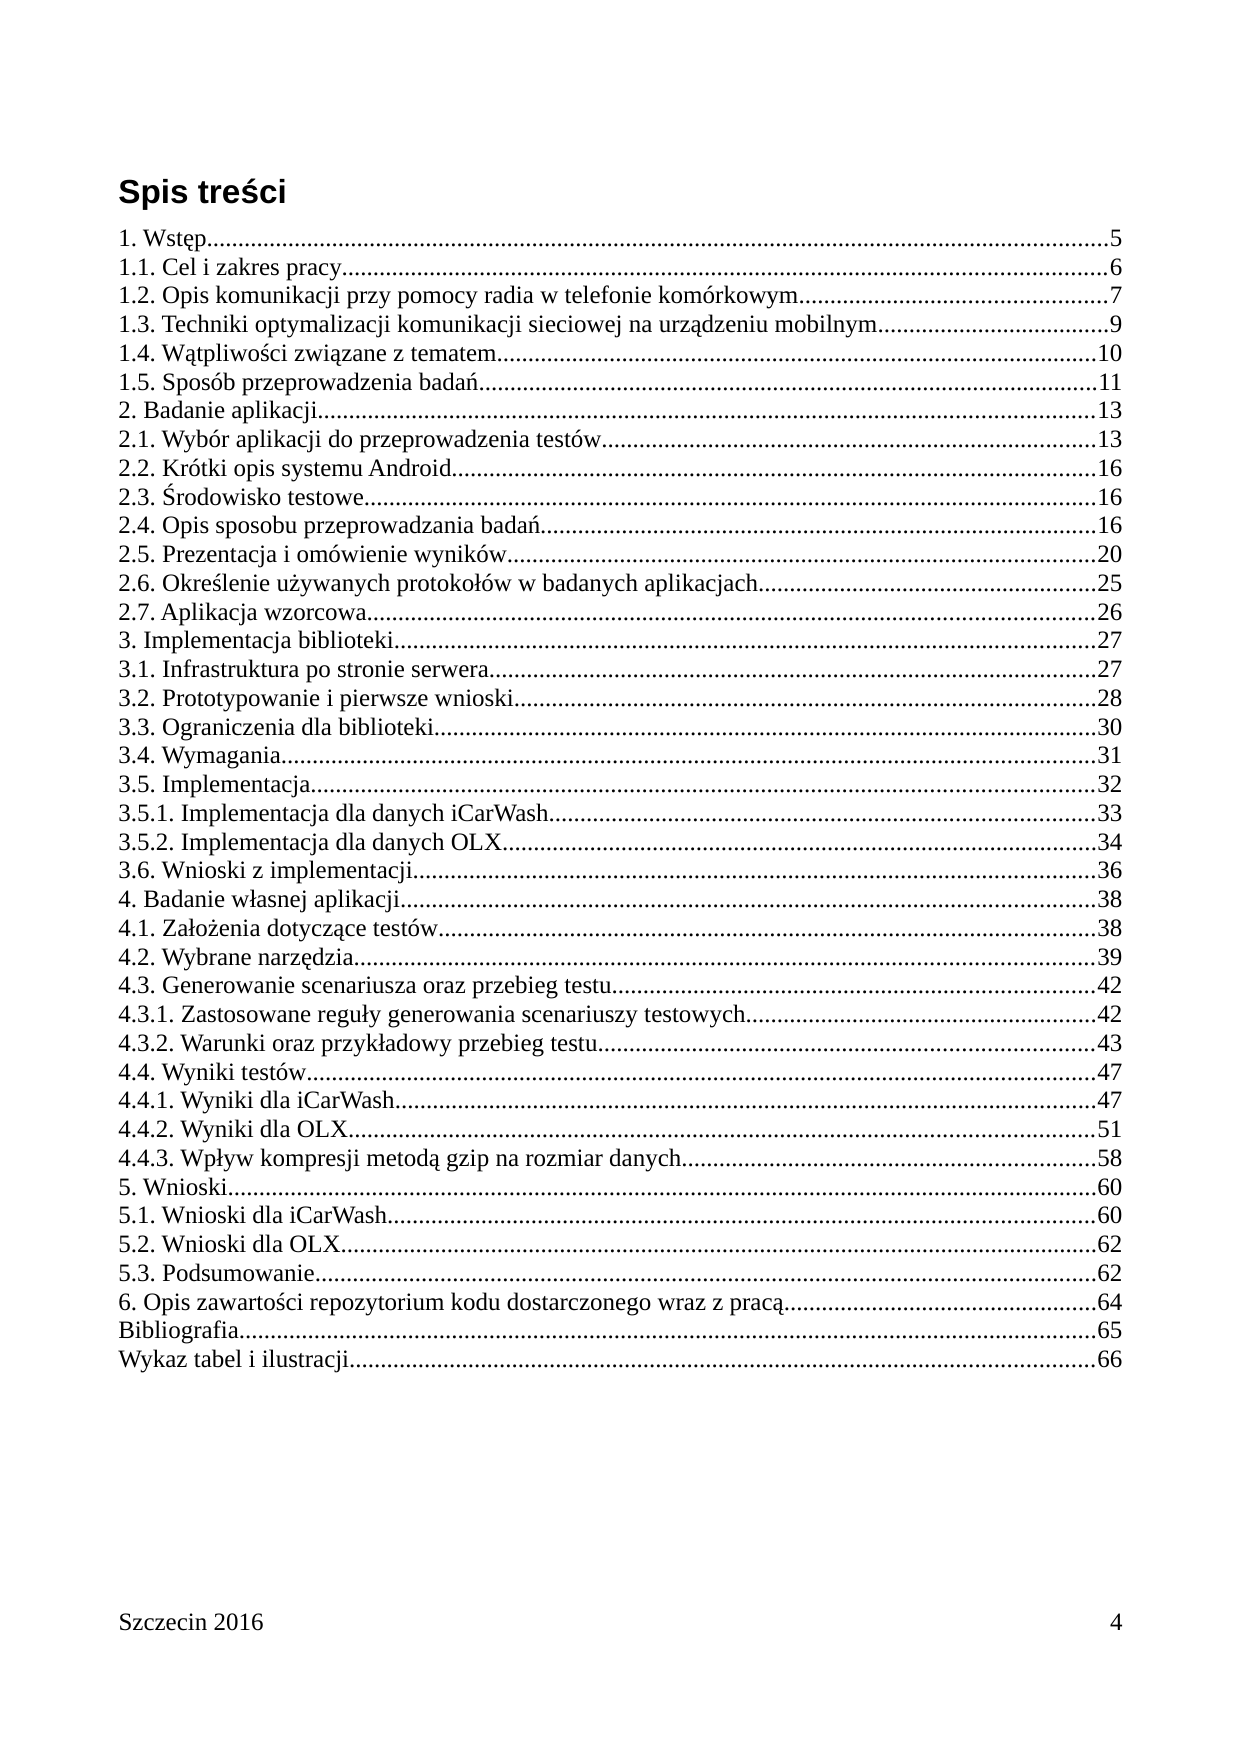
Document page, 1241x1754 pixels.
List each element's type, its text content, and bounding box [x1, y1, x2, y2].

text 3.5.1. Implementacja dla danych iCarWash 33 [118, 798, 1122, 827]
text 3. Implementacja biblioteki 27 [118, 625, 1122, 654]
text 4.1. Założenia dotyczące testów 38 [118, 913, 1122, 942]
text 4.4. Wyniki testów 47 [118, 1057, 1122, 1085]
text 2. Badanie aplikacji 13 [118, 395, 1122, 424]
text 1.4. Wątpliwości związane z tematem 10 [118, 338, 1122, 367]
text 2.4. Opis sposobu przeprowadzania badań 16 [118, 510, 1122, 539]
text 6. Opis zawartości repozytorium kodu dostarczonego wraz z pracą 64 [118, 1287, 1122, 1315]
text 3.2. Prototypowanie i pierwsze wnioski 28 [118, 683, 1122, 712]
text 2.7. Aplikacja wzorcowa 26 [118, 597, 1122, 625]
text 2.2. Krótki opis systemu Android 16 [118, 453, 1122, 482]
subtitle Spis treści [118, 172, 1122, 210]
text 1.5. Sposób przeprowadzenia badań 11 [118, 367, 1122, 395]
text 3.3. Ograniczenia dla biblioteki 30 [118, 712, 1122, 740]
text Wykaz tabel i ilustracji 66 [118, 1344, 1122, 1373]
text 3.5.2. Implementacja dla danych OLX 34 [118, 827, 1122, 855]
text 3.6. Wnioski z implementacji 36 [118, 855, 1122, 884]
text 1.3. Techniki optymalizacji komunikacji sieciowej na urządzeniu mobilnym 9 [118, 309, 1122, 338]
text 2.1. Wybór aplikacji do przeprowadzenia testów 13 [118, 424, 1122, 453]
text 1.1. Cel i zakres pracy 6 [118, 252, 1122, 280]
text 2.5. Prezentacja i omówienie wyników 20 [118, 539, 1122, 568]
text 5. Wnioski 60 [118, 1172, 1122, 1200]
text 1. Wstęp 5 [118, 223, 1122, 252]
text 4.3.1. Zastosowane reguły generowania scenariuszy testowych 42 [118, 999, 1122, 1028]
text 4.4.3. Wpływ kompresji metodą gzip na rozmiar danych 58 [118, 1143, 1122, 1172]
text Bibliografia 65 [118, 1315, 1122, 1344]
text 2.3. Środowisko testowe 16 [118, 482, 1122, 510]
text 5.1. Wnioski dla iCarWash 60 [118, 1200, 1122, 1229]
text 2.6. Określenie używanych protokołów w badanych aplikacjach 25 [118, 568, 1122, 597]
text 3.4. Wymagania 31 [118, 740, 1122, 769]
text 4.2. Wybrane narzędzia 39 [118, 942, 1122, 970]
text 4.3. Generowanie scenariusza oraz przebieg testu 42 [118, 970, 1122, 999]
text 5.3. Podsumowanie 62 [118, 1258, 1122, 1287]
text 4.4.2. Wyniki dla OLX 51 [118, 1114, 1122, 1143]
text 4.4.1. Wyniki dla iCarWash 47 [118, 1085, 1122, 1114]
text 4.3.2. Warunki oraz przykładowy przebieg testu 43 [118, 1028, 1122, 1057]
text 1.2. Opis komunikacji przy pomocy radia w telefonie komórkowym 7 [118, 280, 1122, 309]
text 3.1. Infrastruktura po stronie serwera 27 [118, 654, 1122, 683]
text 3.5. Implementacja 32 [118, 769, 1122, 798]
text 5.2. Wnioski dla OLX 62 [118, 1229, 1122, 1258]
text 4. Badanie własnej aplikacji 38 [118, 884, 1122, 913]
